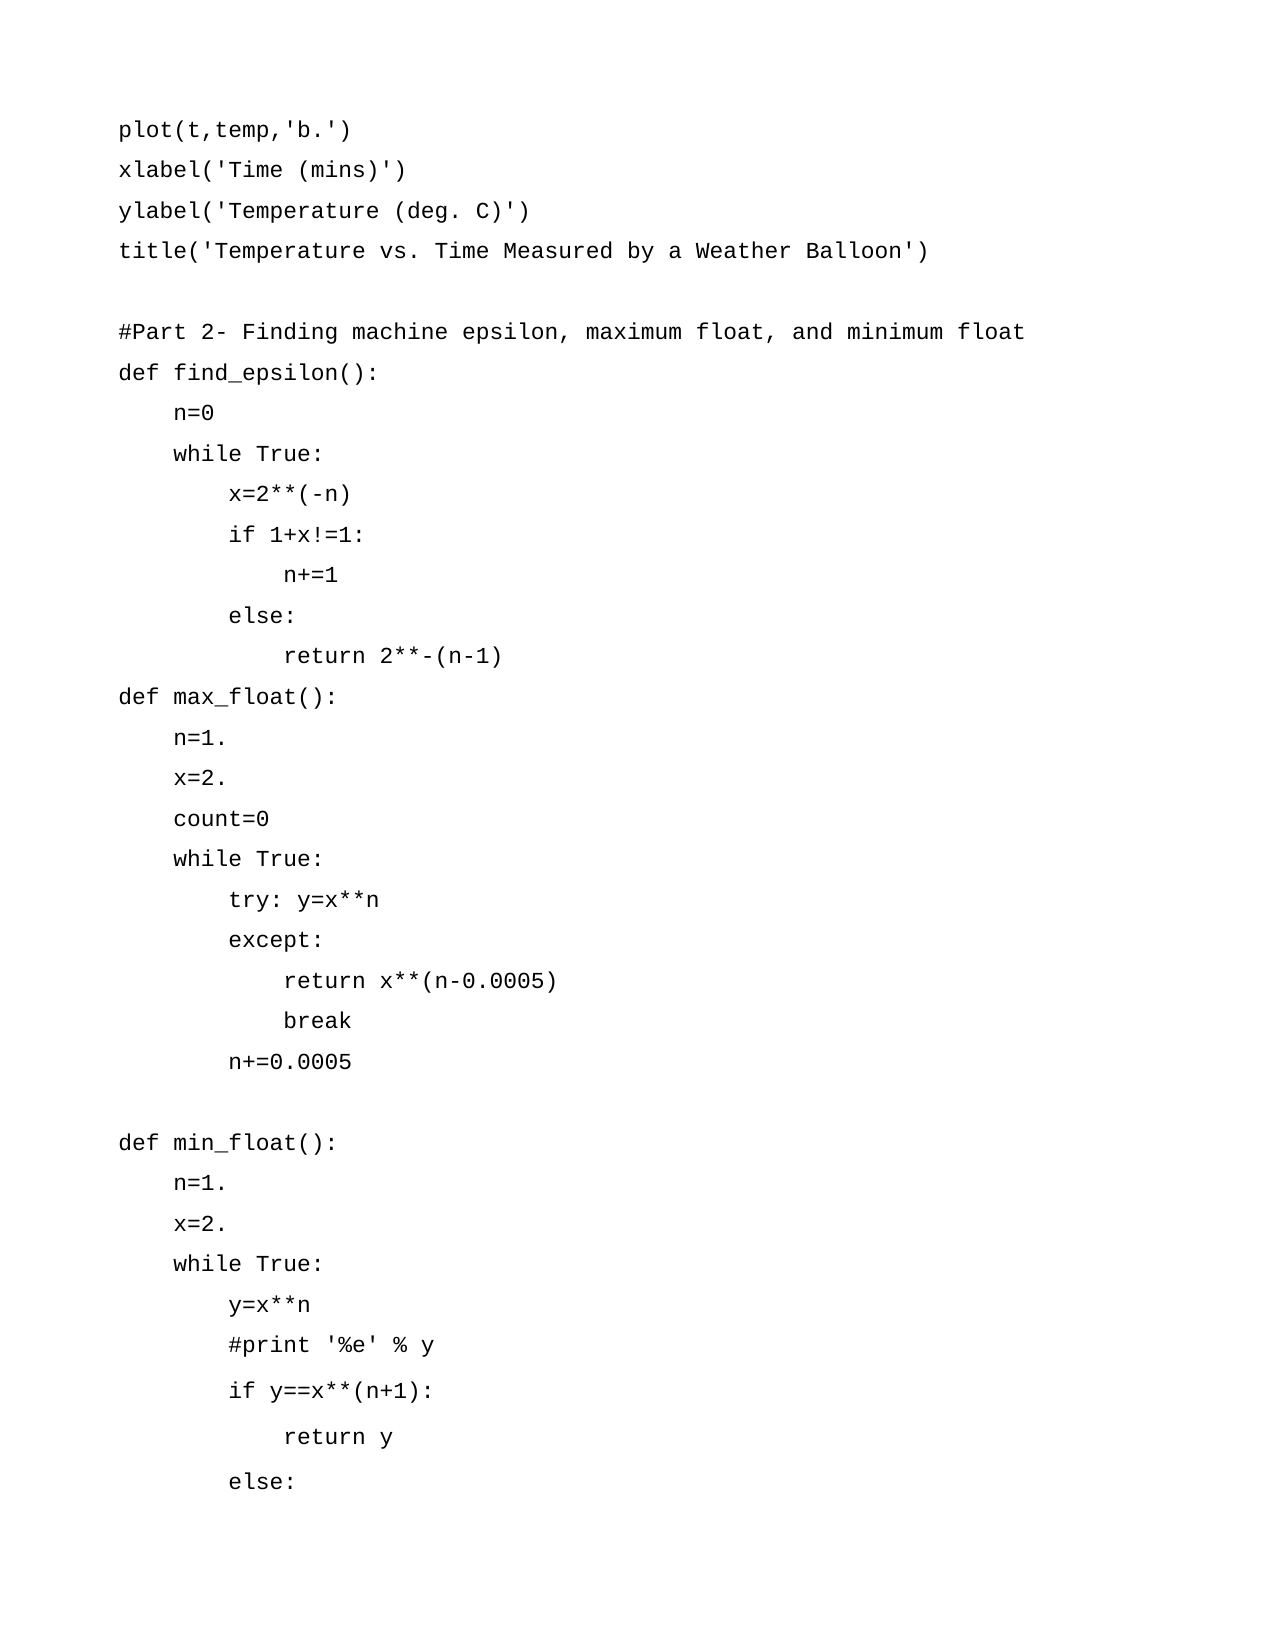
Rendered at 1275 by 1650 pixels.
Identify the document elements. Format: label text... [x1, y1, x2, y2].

text plot(t,temp,'b.') [118, 118, 1157, 144]
text n+=0.0005 [118, 1050, 1157, 1076]
text while True: [118, 1253, 1157, 1279]
text try: y=x**n [118, 888, 1157, 914]
text return x**(n-0.0005) [118, 969, 1157, 995]
text count=0 [118, 807, 1157, 833]
text xlabel('Time (mins)') [118, 159, 1157, 184]
text n=1. [118, 726, 1157, 752]
text n+=1 [118, 564, 1157, 590]
text while True: [118, 847, 1157, 873]
text y=x**n [118, 1293, 1157, 1319]
text x=2. [118, 766, 1157, 792]
text title('Temperature vs. Time Measured by a Weather Balloon') [118, 240, 1157, 266]
text return y [118, 1425, 1157, 1451]
text else: [118, 604, 1157, 630]
text x=2**(-n) [118, 483, 1157, 509]
text if y==x**(n+1): [118, 1379, 1157, 1405]
text def min_float(): [118, 1131, 1157, 1157]
text ylabel('Temperature (deg. C)') [118, 199, 1157, 225]
text break [118, 1009, 1157, 1036]
text if 1+x!=1: [118, 523, 1157, 549]
text n=0 [118, 402, 1157, 428]
text x=2. [118, 1212, 1157, 1238]
text else: [118, 1471, 1157, 1497]
text #Part 2- Finding machine epsilon, maximum float, and minimum float [118, 321, 1157, 347]
text #print '%e' % y [118, 1334, 1157, 1360]
text return 2**-(n-1) [118, 645, 1157, 671]
text n=1. [118, 1172, 1157, 1198]
text def max_float(): [118, 685, 1157, 711]
text except: [118, 928, 1157, 954]
text while True: [118, 442, 1157, 468]
text def find_epsilon(): [118, 361, 1157, 387]
